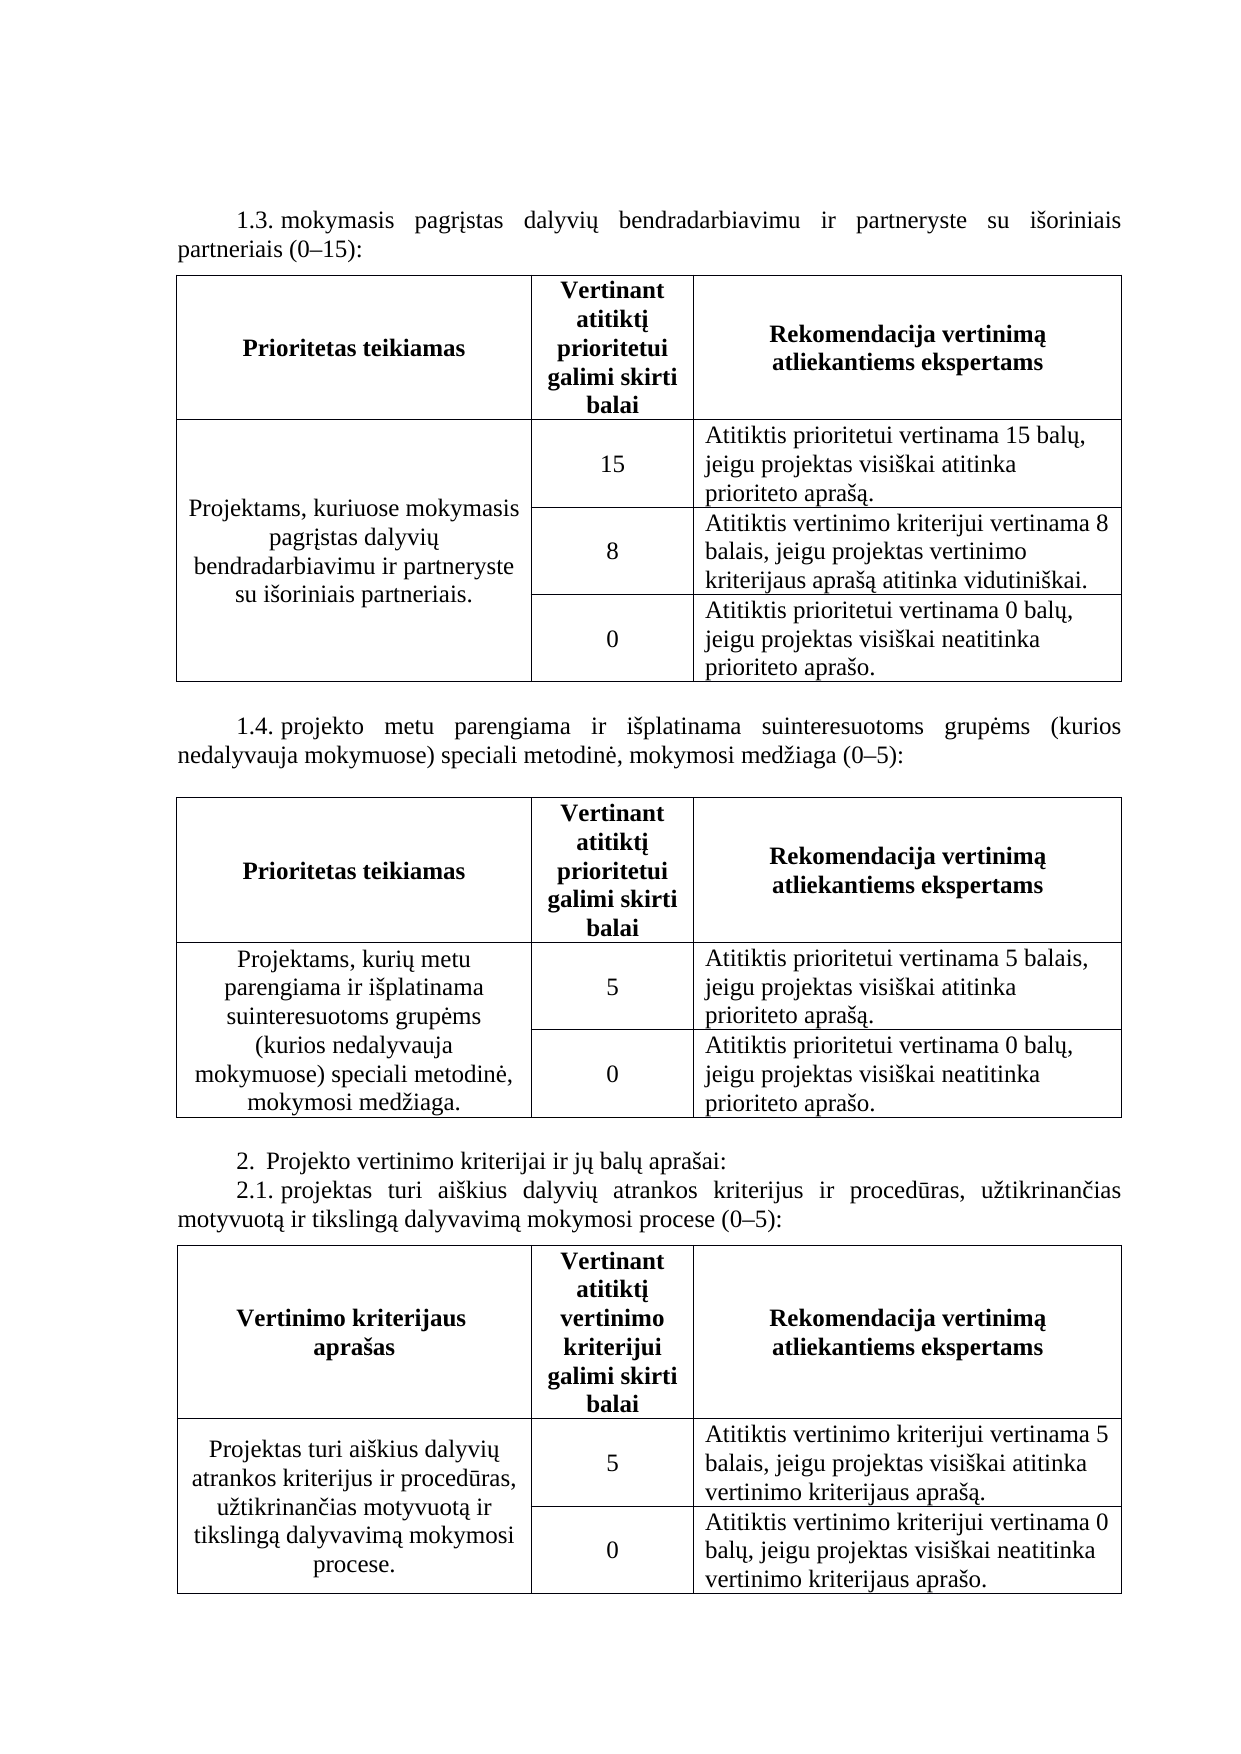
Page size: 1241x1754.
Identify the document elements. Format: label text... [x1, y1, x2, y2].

table_cell 15 [532, 420, 693, 507]
table_header Rekomendacija vertinimą atliekantiems ekspertams [694, 798, 1121, 942]
table_cell Atitiktis prioritetui vertinama 5 balais, jeigu projektas visiškai atitinka prioriteto aprašą. [694, 943, 1121, 1029]
table_cell 8 [532, 508, 693, 594]
table_cell Atitiktis vertinimo kriterijui vertinama 5 balais, jeigu projektas visiškai atitinka vertinimo kriterijaus aprašą. [694, 1419, 1121, 1506]
table_cell 5 [532, 1419, 693, 1506]
table_cell Atitiktis prioritetui vertinama 15 balų, jeigu projektas visiškai atitinka prioriteto aprašą. [694, 420, 1121, 507]
text 2. Projekto vertinimo kriterijai ir jų balų aprašai: [177, 1146, 1122, 1175]
table_cell Atitiktis prioritetui vertinama 0 balų, jeigu projektas visiškai neatitinka prioriteto aprašo. [694, 595, 1121, 681]
table_header Rekomendacija vertinimą atliekantiems ekspertams [694, 1246, 1121, 1418]
table_header Prioritetas teikiamas [177, 276, 531, 419]
table_header Vertinant atitiktį vertinimo kriterijui galimi skirti balai [532, 1246, 693, 1418]
table_header Prioritetas teikiamas [177, 798, 531, 942]
table_header Vertinant atitiktį prioritetui galimi skirti balai [532, 276, 693, 419]
text 1.4. projekto metu parengiama ir išplatinama suinteresuotoms grupėms (kurios nedalyvauja mokymuose) speciali metodinė, mokymosi medžiaga (0–5): [177, 711, 1122, 768]
table_cell Projektams, kuriuose mokymasis pagrįstas dalyvių bendradarbiavimu ir partneryste su išoriniais partneriais. [177, 420, 531, 681]
table_header Rekomendacija vertinimą atliekantiems ekspertams [694, 276, 1121, 419]
table_cell Projektas turi aiškius dalyvių atrankos kriterijus ir procedūras, užtikrinančias motyvuotą ir tikslingą dalyvavimą mokymosi procese. [178, 1419, 531, 1593]
table_cell Atitiktis vertinimo kriterijui vertinama 8 balais, jeigu projektas vertinimo kriterijaus aprašą atitinka vidutiniškai. [694, 508, 1121, 594]
table_header Vertinant atitiktį prioritetui galimi skirti balai [532, 798, 693, 942]
table_cell Atitiktis vertinimo kriterijui vertinama 0 balų, jeigu projektas visiškai neatitinka vertinimo kriterijaus aprašo. [694, 1507, 1121, 1593]
table_header Vertinimo kriterijaus aprašas [178, 1246, 531, 1418]
text 2.1. projektas turi aiškius dalyvių atrankos kriterijus ir procedūras, užtikrinančias motyvuotą ir tikslingą dalyvavimą mokymosi procese (0–5): [177, 1175, 1122, 1233]
table_cell 0 [532, 595, 693, 681]
table_cell 5 [532, 943, 693, 1029]
table_cell Projektams, kurių metu parengiama ir išplatinama suinteresuotoms grupėms (kurios nedalyvauja mokymuose) speciali metodinė, mokymosi medžiaga. [177, 943, 531, 1117]
table_cell 0 [532, 1507, 693, 1593]
text 1.3. mokymasis pagrįstas dalyvių bendradarbiavimu ir partneryste su išoriniais partneriais (0–15): [177, 205, 1122, 263]
table_cell Atitiktis prioritetui vertinama 0 balų, jeigu projektas visiškai neatitinka prioriteto aprašo. [694, 1030, 1121, 1117]
table_cell 0 [532, 1030, 693, 1117]
